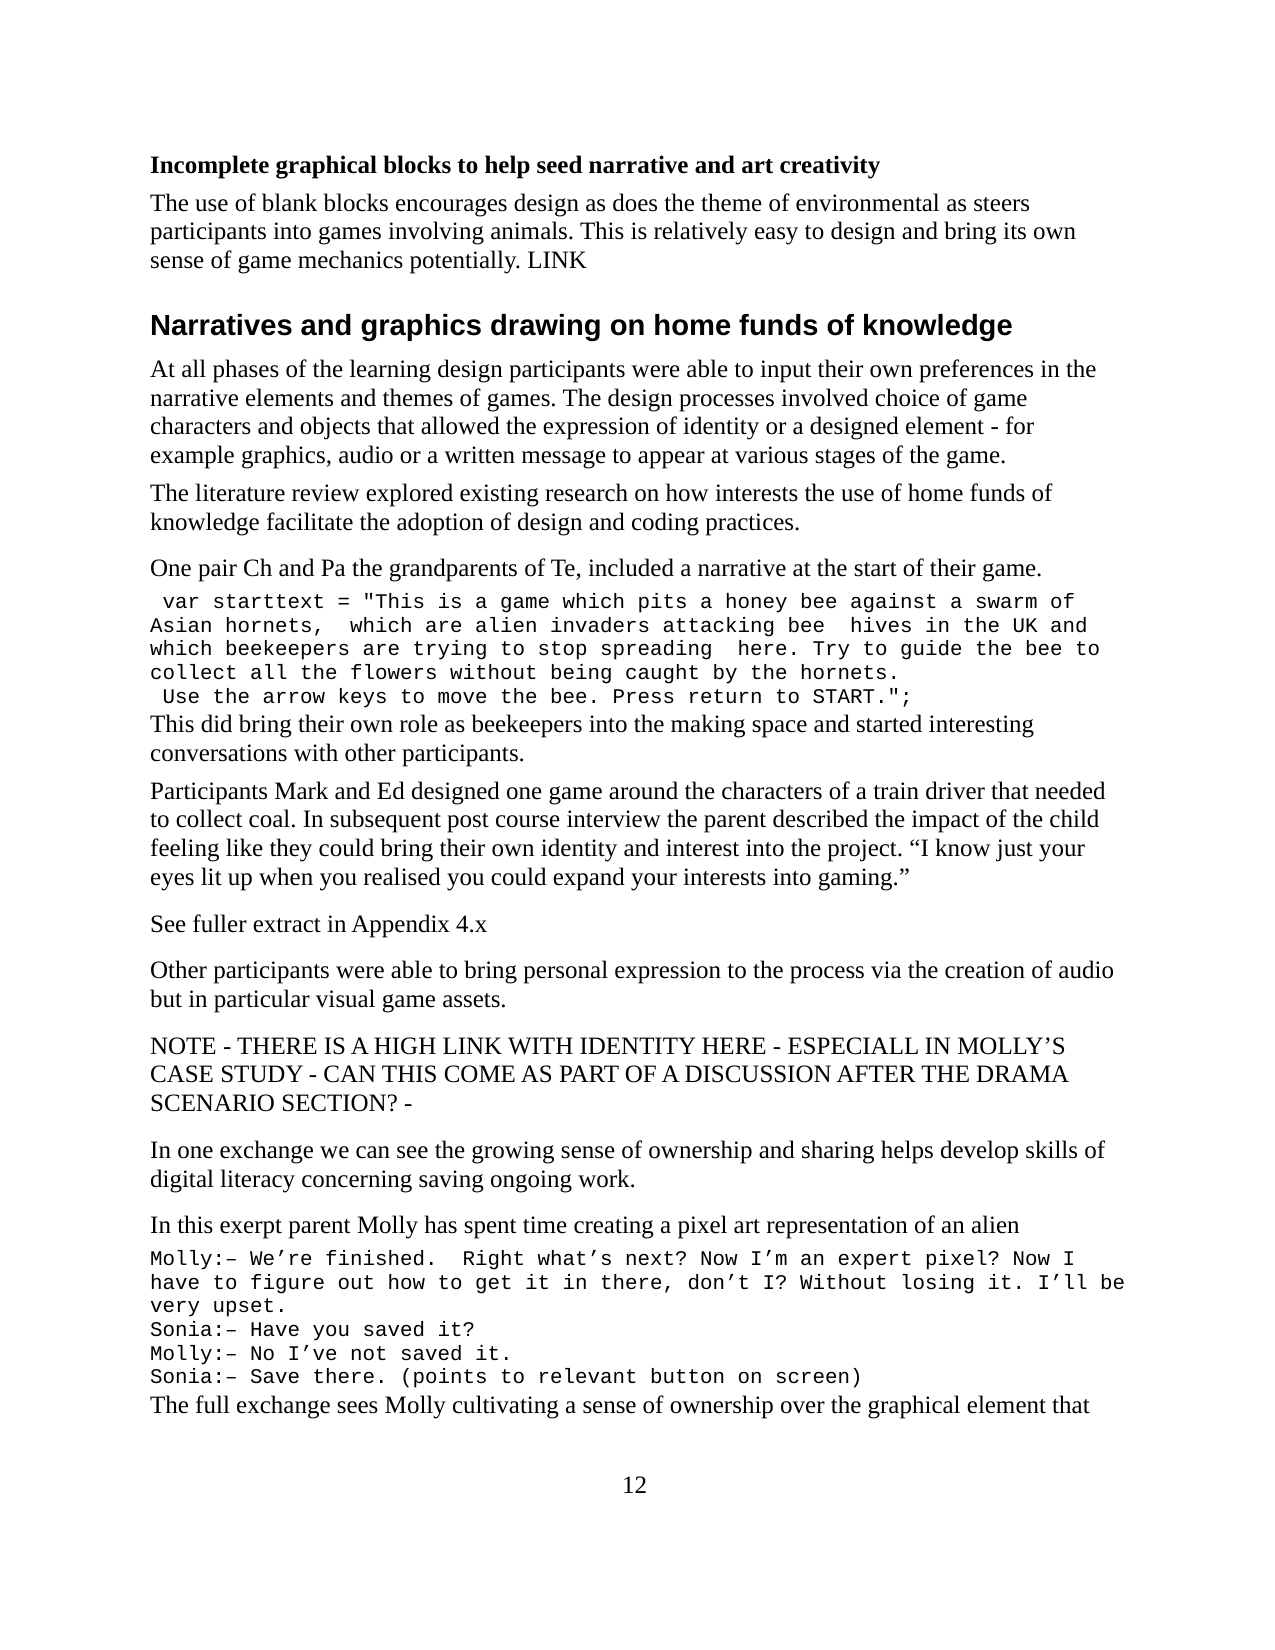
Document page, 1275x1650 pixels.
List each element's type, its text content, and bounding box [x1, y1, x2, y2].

text The full exchange sees Molly cultivating a sense of ownership over the graphical element that [150, 1390, 1125, 1419]
text See fuller extract in Appendix 4.x [150, 909, 1125, 937]
text This did bring their own role as beekeepers into the making space and started interesting conversations with other participants. [150, 709, 1125, 767]
text The use of blank blocks encourages design as does the theme of environmental as steers participants into games involving animals. This is relatively easy to design and bring its own sense of game mechanics potentially. LINK [150, 188, 1125, 274]
text The literature review explored existing research on how interests the use of home funds of knowledge facilitate the adoption of design and coding practices. [150, 478, 1125, 535]
text Sonia:– Save there. (points to relevant button on screen) [150, 1366, 1125, 1390]
text Other participants were able to bring personal expression to the process via the creation of audio but in particular visual game assets. [150, 955, 1125, 1013]
text Incomplete graphical blocks to help seed narrative and art creativity [150, 150, 1125, 179]
subtitle Narratives and graphics drawing on home funds of knowledge [150, 308, 1125, 341]
text Molly:– We’re finished. Right what’s next? Now I’m an expert pixel? Now I have to figure out how to get it in there, don’t I? Without losing it. I’ll be very upset. [150, 1248, 1125, 1319]
text One pair Ch and Pa the grandparents of Te, included a narrative at the start of their game. [150, 553, 1125, 582]
text NOTE - THERE IS A HIGH LINK WITH IDENTITY HERE - ESPECIALL IN MOLLY’S CASE STUDY - CAN THIS COME AS PART OF A DISCUSSION AFTER THE DRAMA SCENARIO SECTION? - [150, 1031, 1125, 1117]
text In this exerpt parent Molly has spent time creating a pixel art representation of an alien [150, 1210, 1125, 1239]
text At all phases of the learning design participants were able to input their own preferences in the narrative elements and themes of games. The design processes involved choice of game characters and objects that allowed the expression of identity or a designed element - for example graphics, audio or a written message to appear at various stages of the game. [150, 354, 1125, 469]
text In one exchange we can see the growing sense of ownership and sharing helps develop skills of digital literacy concerning saving ongoing work. [150, 1135, 1125, 1192]
text Use the arrow keys to move the bee. Press return to START."; [150, 686, 1125, 709]
text Molly:– No I’ve not saved it. [150, 1343, 1125, 1366]
text Participants Mark and Ed designed one game around the characters of a train driver that needed to collect coal. In subsequent post course interview the parent described the impact of the child feeling like they could bring their own identity and interest into the project. “I know just your eyes lit up when you realised you could expand your interests into gaming.” [150, 776, 1125, 891]
text Sonia:– Have you saved it? [150, 1319, 1125, 1343]
text var starttext = "This is a game which pits a honey bee against a swarm of Asian hornets, which are alien invaders attacking bee hives in the UK and which beekeepers are trying to stop spreading here. Try to guide the bee to collect all the flowers without being caught by the hornets. [150, 591, 1125, 686]
